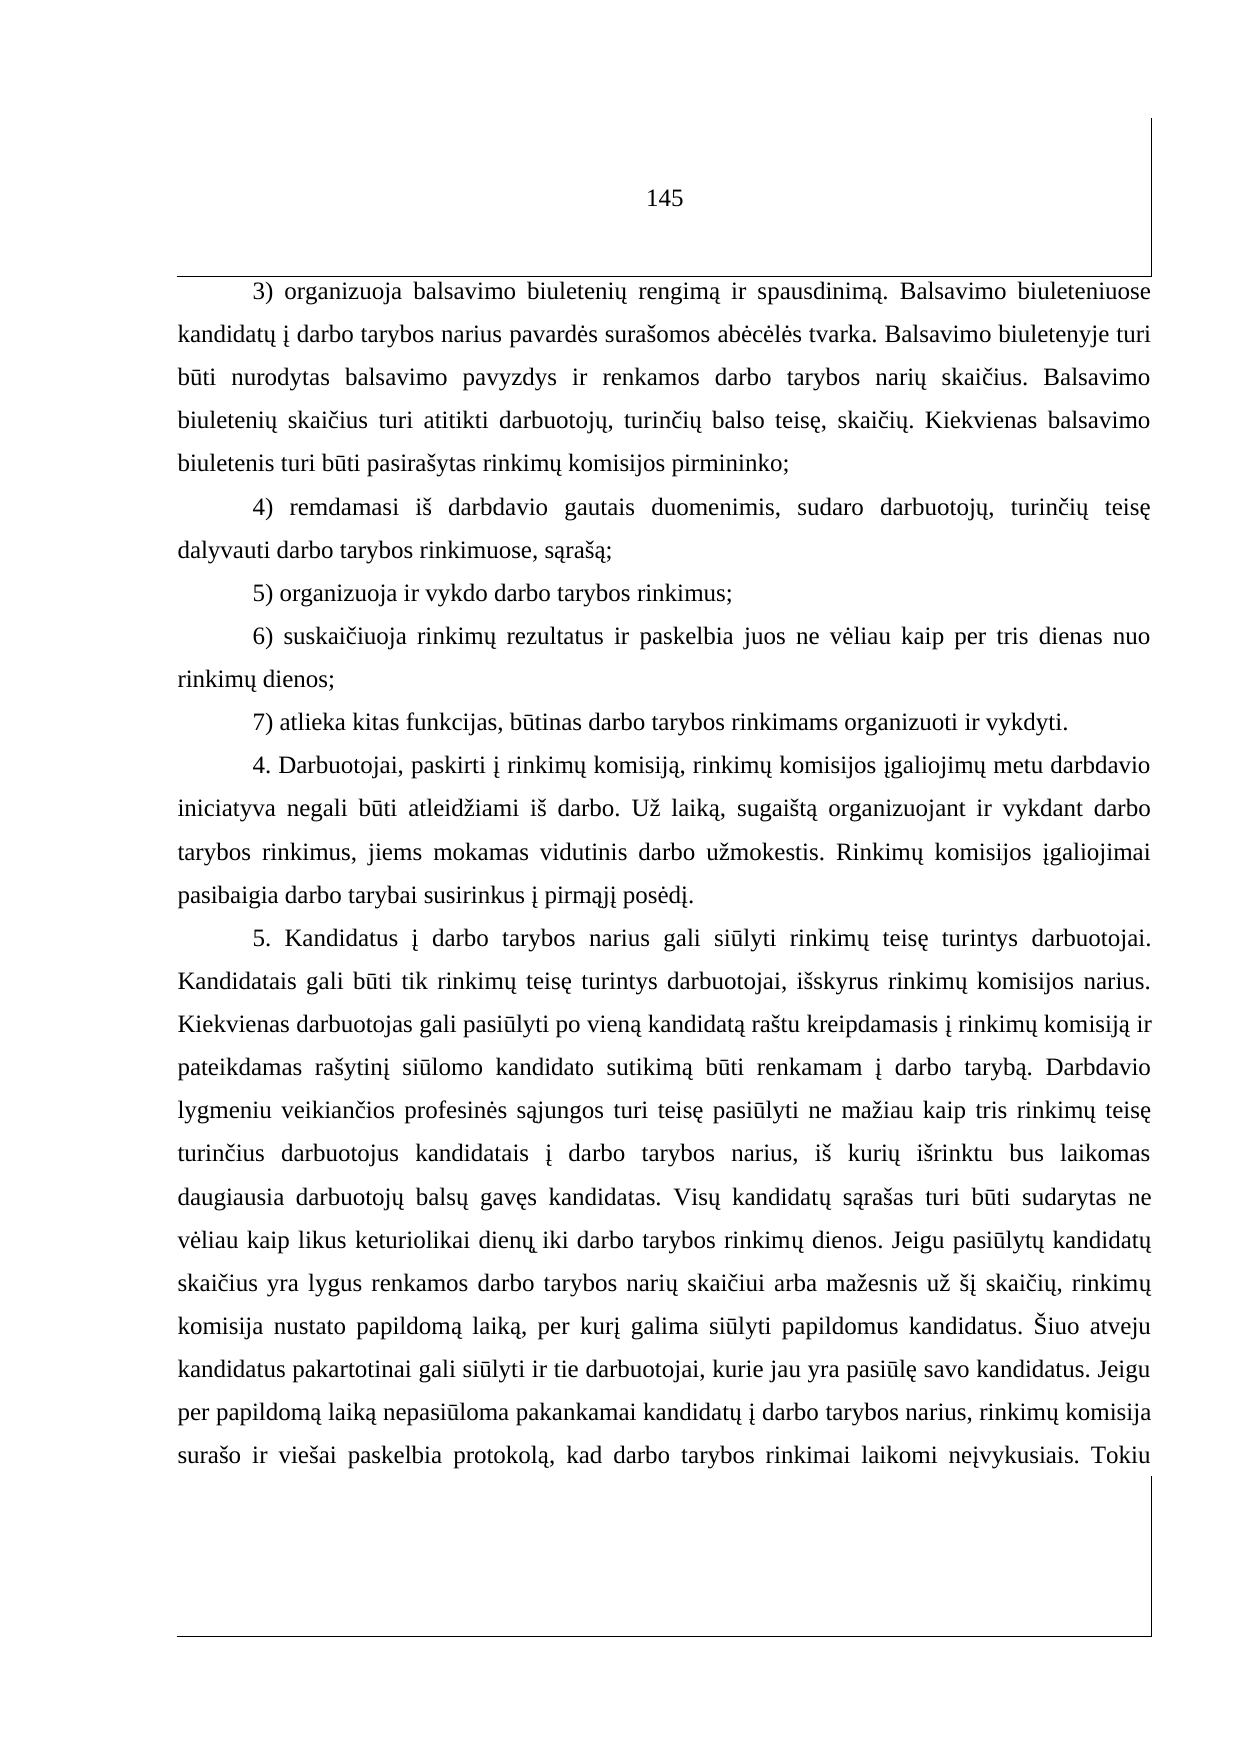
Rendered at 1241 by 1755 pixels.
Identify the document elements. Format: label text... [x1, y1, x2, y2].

text 7) atlieka kitas funkcijas, būtinas darbo tarybos rinkimams organizuoti ir vykdyti. [177, 707, 1152, 736]
text 4. Darbuotojai, paskirti į rinkimų komisiją, rinkimų komisijos įgaliojimų metu darbdavio iniciatyva negali būti atleidžiami iš darbo. Už laiką, sugaištą organizuojant ir vykdant darbo tarybos rinkimus, jiems mokamas vidutinis darbo užmokestis. Rinkimų komisijos įgaliojimai pasibaigia darbo tarybai susirinkus į pirmąjį posėdį. [177, 750, 1152, 908]
text 6) suskaičiuoja rinkimų rezultatus ir paskelbia juos ne vėliau kaip per tris dienas nuo rinkimų dienos; [177, 621, 1152, 693]
text 5. Kandidatus į darbo tarybos narius gali siūlyti rinkimų teisę turintys darbuotojai. Kandidatais gali būti tik rinkimų teisę turintys darbuotojai, išskyrus rinkimų komisijos narius. Kiekvienas darbuotojas gali pasiūlyti po vieną kandidatą raštu kreipdamasis į rinkimų komisiją ir pateikdamas rašytinį siūlomo kandidato sutikimą būti renkamam į darbo tarybą. Darbdavio lygmeniu veikiančios profesinės sąjungos turi teisę pasiūlyti ne mažiau kaip tris rinkimų teisę turinčius darbuotojus kandidatais į darbo tarybos narius, iš kurių išrinktu bus laikomas daugiausia darbuotojų balsų gavęs kandidatas. Visų kandidatų sąrašas turi būti sudarytas ne vėliau kaip likus keturiolikai dienų̨ iki darbo tarybos rinkimų dienos. Jeigu pasiūlytų kandidatų skaičius yra lygus renkamos darbo tarybos narių skaičiui arba mažesnis už šį skaičių, rinkimų komisija nustato papildomą laiką, per kurį galima siūlyti papildomus kandidatus. Šiuo atveju kandidatus pakartotinai gali siūlyti ir tie darbuotojai, kurie jau yra pasiūlę savo kandidatus. Jeigu per papildomą laiką nepasiūloma pakankamai kandidatų į darbo tarybos narius, rinkimų komisija surašo ir viešai paskelbia protokolą, kad darbo tarybos rinkimai laikomi neįvykusiais. Tokiu [177, 923, 1152, 1469]
text 5) organizuoja ir vykdo darbo tarybos rinkimus; [177, 578, 1152, 607]
text 3) organizuoja balsavimo biuletenių rengimą ir spausdinimą. Balsavimo biuleteniuose kandidatų į darbo tarybos narius pavardės surašomos abėcėlės tvarka. Balsavimo biuletenyje turi būti nurodytas balsavimo pavyzdys ir renkamos darbo tarybos narių skaičius. Balsavimo biuletenių skaičius turi atitikti darbuotojų, turinčių balso teisę, skaičių. Kiekvienas balsavimo biuletenis turi būti pasirašytas rinkimų komisijos pirmininko; [177, 276, 1152, 477]
text 4) remdamasi iš darbdavio gautais duomenimis, sudaro darbuotojų, turinčių teisę dalyvauti darbo tarybos rinkimuose, sąrašą; [177, 492, 1152, 563]
